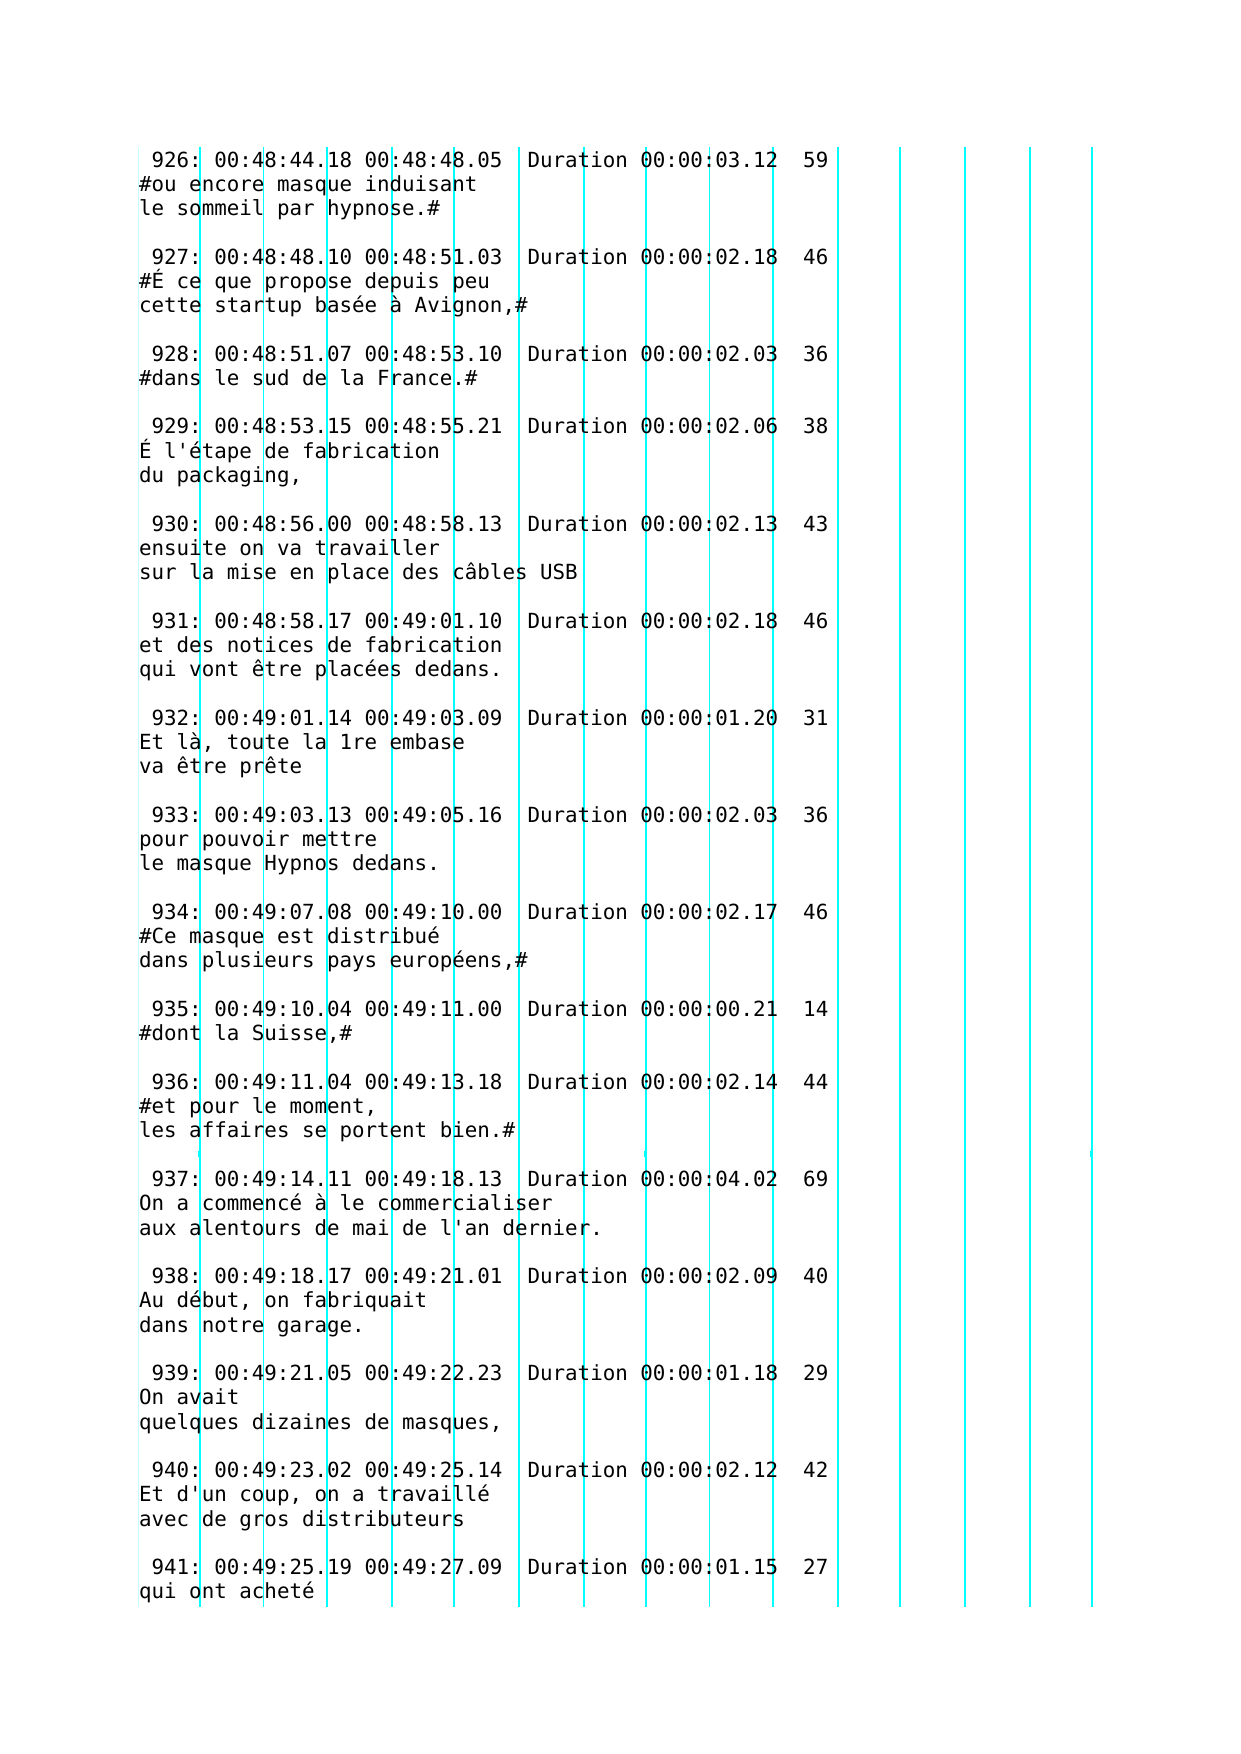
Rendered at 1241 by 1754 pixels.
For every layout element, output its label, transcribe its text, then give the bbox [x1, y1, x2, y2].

text ensuite on va travailler [139, 536, 1101, 560]
text #ou encore masque induisant [139, 172, 1101, 196]
picture [138, 147, 1102, 1607]
text On avait [139, 1385, 1101, 1410]
text 937: 00:49:14.11 00:49:18.13 Duration 00:00:04.02 69 [139, 1167, 1101, 1191]
text On a commencé à le commercialiser [139, 1191, 1101, 1216]
text 927: 00:48:48.10 00:48:51.03 Duration 00:00:02.18 46 [139, 245, 1101, 269]
text 935: 00:49:10.04 00:49:11.00 Duration 00:00:00.21 14 [139, 997, 1101, 1021]
text #et pour le moment, [139, 1094, 1101, 1118]
text Au début, on fabriquait [139, 1288, 1101, 1313]
text 939: 00:49:21.05 00:49:22.23 Duration 00:00:01.18 29 [139, 1361, 1101, 1385]
text les affaires se portent bien.# [139, 1118, 1101, 1143]
text #Ce masque est distribué [139, 924, 1101, 948]
text #dont la Suisse,# [139, 1021, 1101, 1046]
text et des notices de fabrication [139, 633, 1101, 657]
text dans plusieurs pays européens,# [139, 948, 1101, 973]
text #É ce que propose depuis peu [139, 269, 1101, 293]
text 941: 00:49:25.19 00:49:27.09 Duration 00:00:01.15 27 [139, 1555, 1101, 1579]
text 940: 00:49:23.02 00:49:25.14 Duration 00:00:02.12 42 [139, 1458, 1101, 1482]
text 931: 00:48:58.17 00:49:01.10 Duration 00:00:02.18 46 [139, 609, 1101, 633]
text pour pouvoir mettre [139, 827, 1101, 851]
text Et d'un coup, on a travaillé [139, 1482, 1101, 1507]
text 934: 00:49:07.08 00:49:10.00 Duration 00:00:02.17 46 [139, 900, 1101, 924]
text 929: 00:48:53.15 00:48:55.21 Duration 00:00:02.06 38 [139, 414, 1101, 439]
text avec de gros distributeurs [139, 1507, 1101, 1531]
text 938: 00:49:18.17 00:49:21.01 Duration 00:00:02.09 40 [139, 1264, 1101, 1288]
text qui ont acheté [139, 1579, 1101, 1604]
text 932: 00:49:01.14 00:49:03.09 Duration 00:00:01.20 31 [139, 706, 1101, 730]
text le sommeil par hypnose.# [139, 196, 1101, 220]
text quelques dizaines de masques, [139, 1410, 1101, 1434]
text cette startup basée à Avignon,# [139, 293, 1101, 317]
text 930: 00:48:56.00 00:48:58.13 Duration 00:00:02.13 43 [139, 512, 1101, 536]
text le masque Hypnos dedans. [139, 851, 1101, 876]
text 936: 00:49:11.04 00:49:13.18 Duration 00:00:02.14 44 [139, 1070, 1101, 1094]
text va être prête [139, 754, 1101, 779]
text Et là, toute la 1re embase [139, 730, 1101, 754]
text aux alentours de mai de l'an dernier. [139, 1216, 1101, 1240]
text sur la mise en place des câbles USB [139, 560, 1101, 584]
text É l'étape de fabrication [139, 439, 1101, 463]
text du packaging, [139, 463, 1101, 487]
text 926: 00:48:44.18 00:48:48.05 Duration 00:00:03.12 59 [139, 148, 1101, 172]
text #dans le sud de la France.# [139, 366, 1101, 390]
text qui vont être placées dedans. [139, 657, 1101, 682]
text 928: 00:48:51.07 00:48:53.10 Duration 00:00:02.03 36 [139, 342, 1101, 366]
text dans notre garage. [139, 1313, 1101, 1337]
text 933: 00:49:03.13 00:49:05.16 Duration 00:00:02.03 36 [139, 803, 1101, 827]
